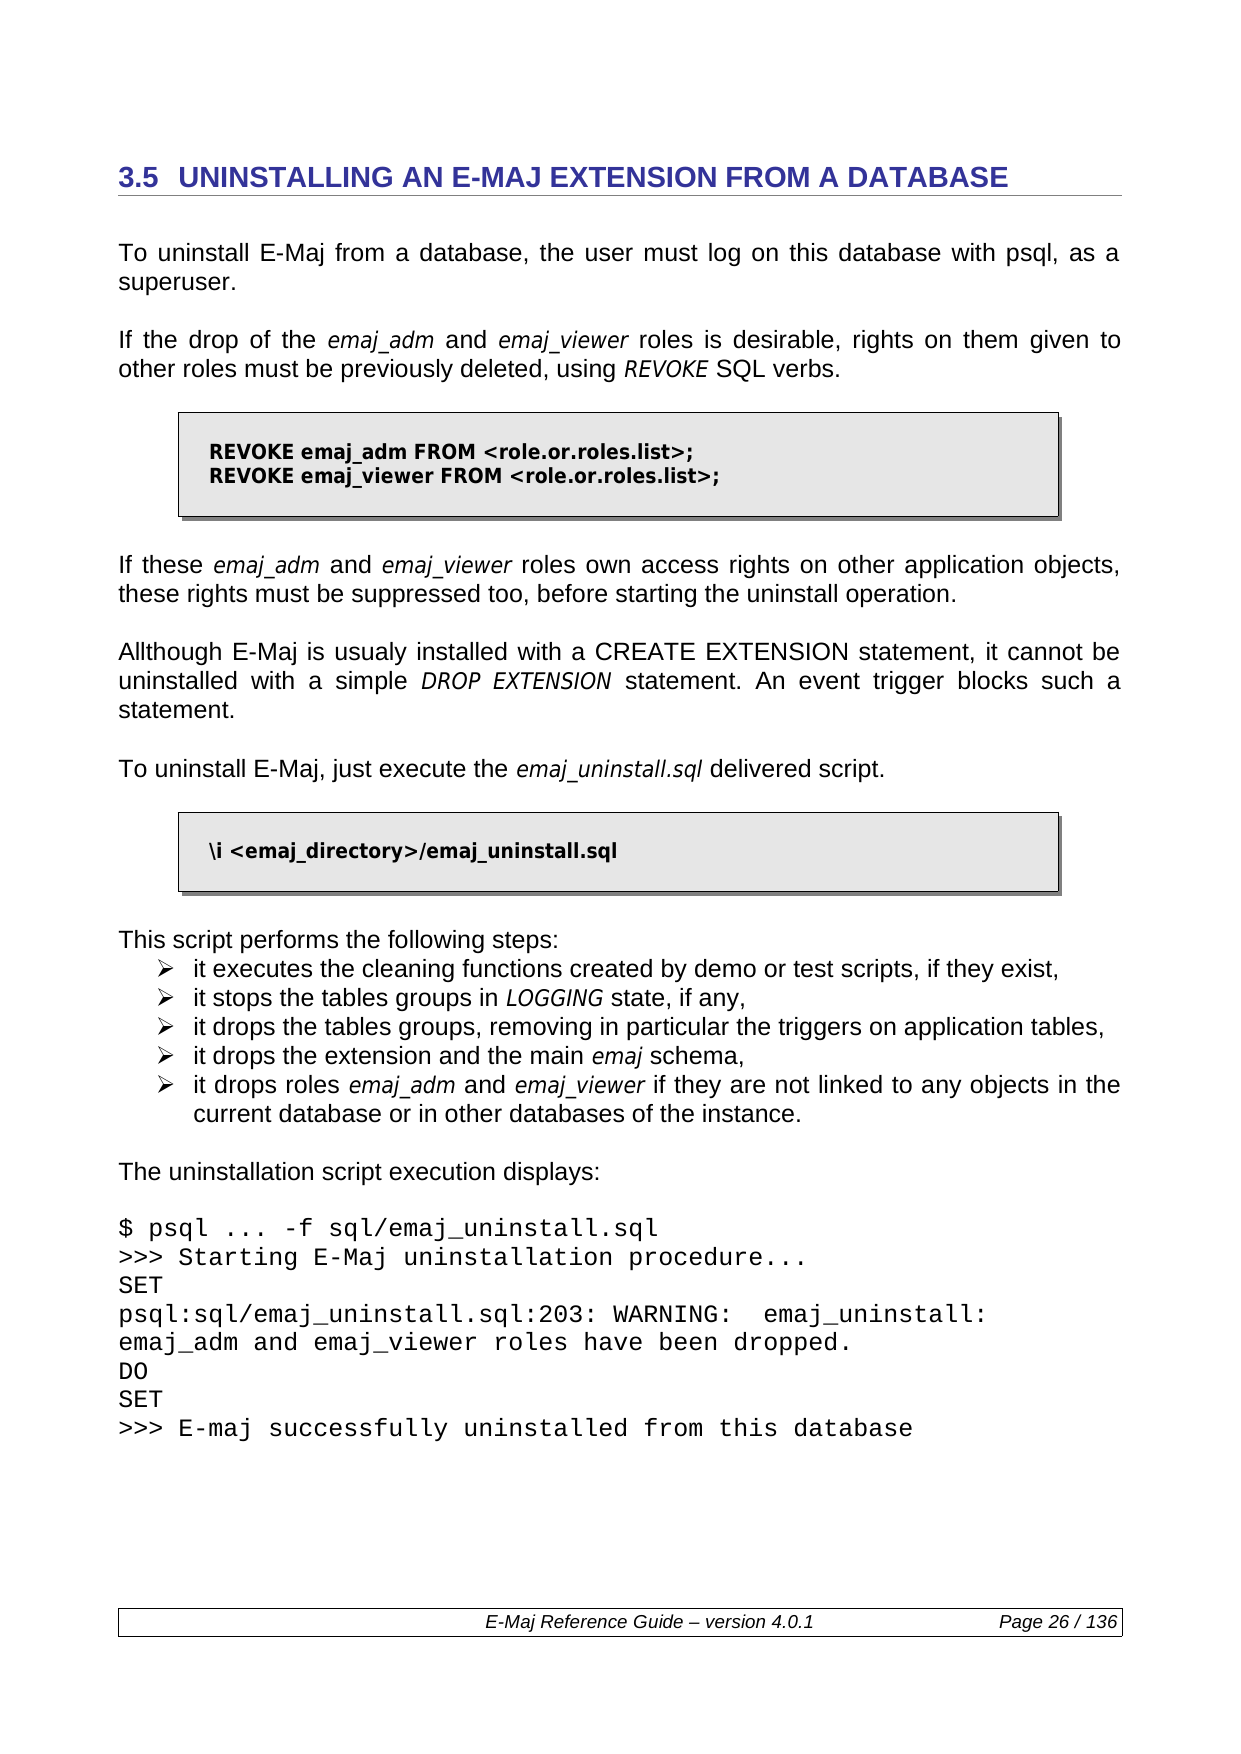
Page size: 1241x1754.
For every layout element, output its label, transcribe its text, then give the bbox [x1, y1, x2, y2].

text If the drop of the emaj_adm and emaj_viewer roles is desirable, rights on them given to other roles must be previously deleted, using REVOKE SQL verbs. [118, 325, 1122, 383]
text SET [118, 1272, 1122, 1301]
text psql:sql/emaj_uninstall.sql:203: WARNING: emaj_uninstall: emaj_adm and emaj_viewer roles have been dropped. [118, 1301, 1122, 1358]
text This script performs the following steps: [118, 925, 1122, 954]
text DO [118, 1358, 1122, 1387]
list it stops the tables groups in LOGGING state, if any, [156, 983, 1122, 1012]
text If these emaj_adm and emaj_viewer roles own access rights on other application objects, these rights must be suppressed too, before starting the uninstall operation. [118, 550, 1122, 608]
subtitle Uninstalling an E-Maj extension from a database [118, 160, 1122, 195]
text To uninstall E-Maj from a database, the user must log on this database with psql, as a superuser. [118, 238, 1122, 296]
text >>> E-maj successfully uninstalled from this database [118, 1415, 1122, 1444]
list it drops roles emaj_adm and emaj_viewer if they are not linked to any objects in the current database or in other databases of the instance. [156, 1070, 1122, 1128]
text Allthough E-Maj is usualy installed with a CREATE EXTENSION statement, it cannot be uninstalled with a simple DROP EXTENSION statement. An event trigger blocks such a statement. [118, 637, 1122, 724]
list it executes the cleaning functions created by demo or test scripts, if they exist, [156, 954, 1122, 983]
list it drops the extension and the main emaj schema, [156, 1041, 1122, 1070]
text REVOKE emaj_adm FROM <role.or.roles.list>; [179, 437, 1058, 461]
text >>> Starting E-Maj uninstallation procedure... [118, 1244, 1122, 1272]
text \i <emaj_directory>/emaj_uninstall.sql [179, 836, 1058, 861]
text The uninstallation script execution displays: [118, 1157, 1122, 1186]
list it drops the tables groups, removing in particular the triggers on application tables, [156, 1012, 1122, 1041]
text REVOKE emaj_viewer FROM <role.or.roles.list>; [179, 461, 1058, 486]
text $ psql ... -f sql/emaj_uninstall.sql [118, 1215, 1122, 1244]
text SET [118, 1387, 1122, 1415]
text To uninstall E-Maj, just execute the emaj_uninstall.sql delivered script. [118, 753, 1122, 782]
